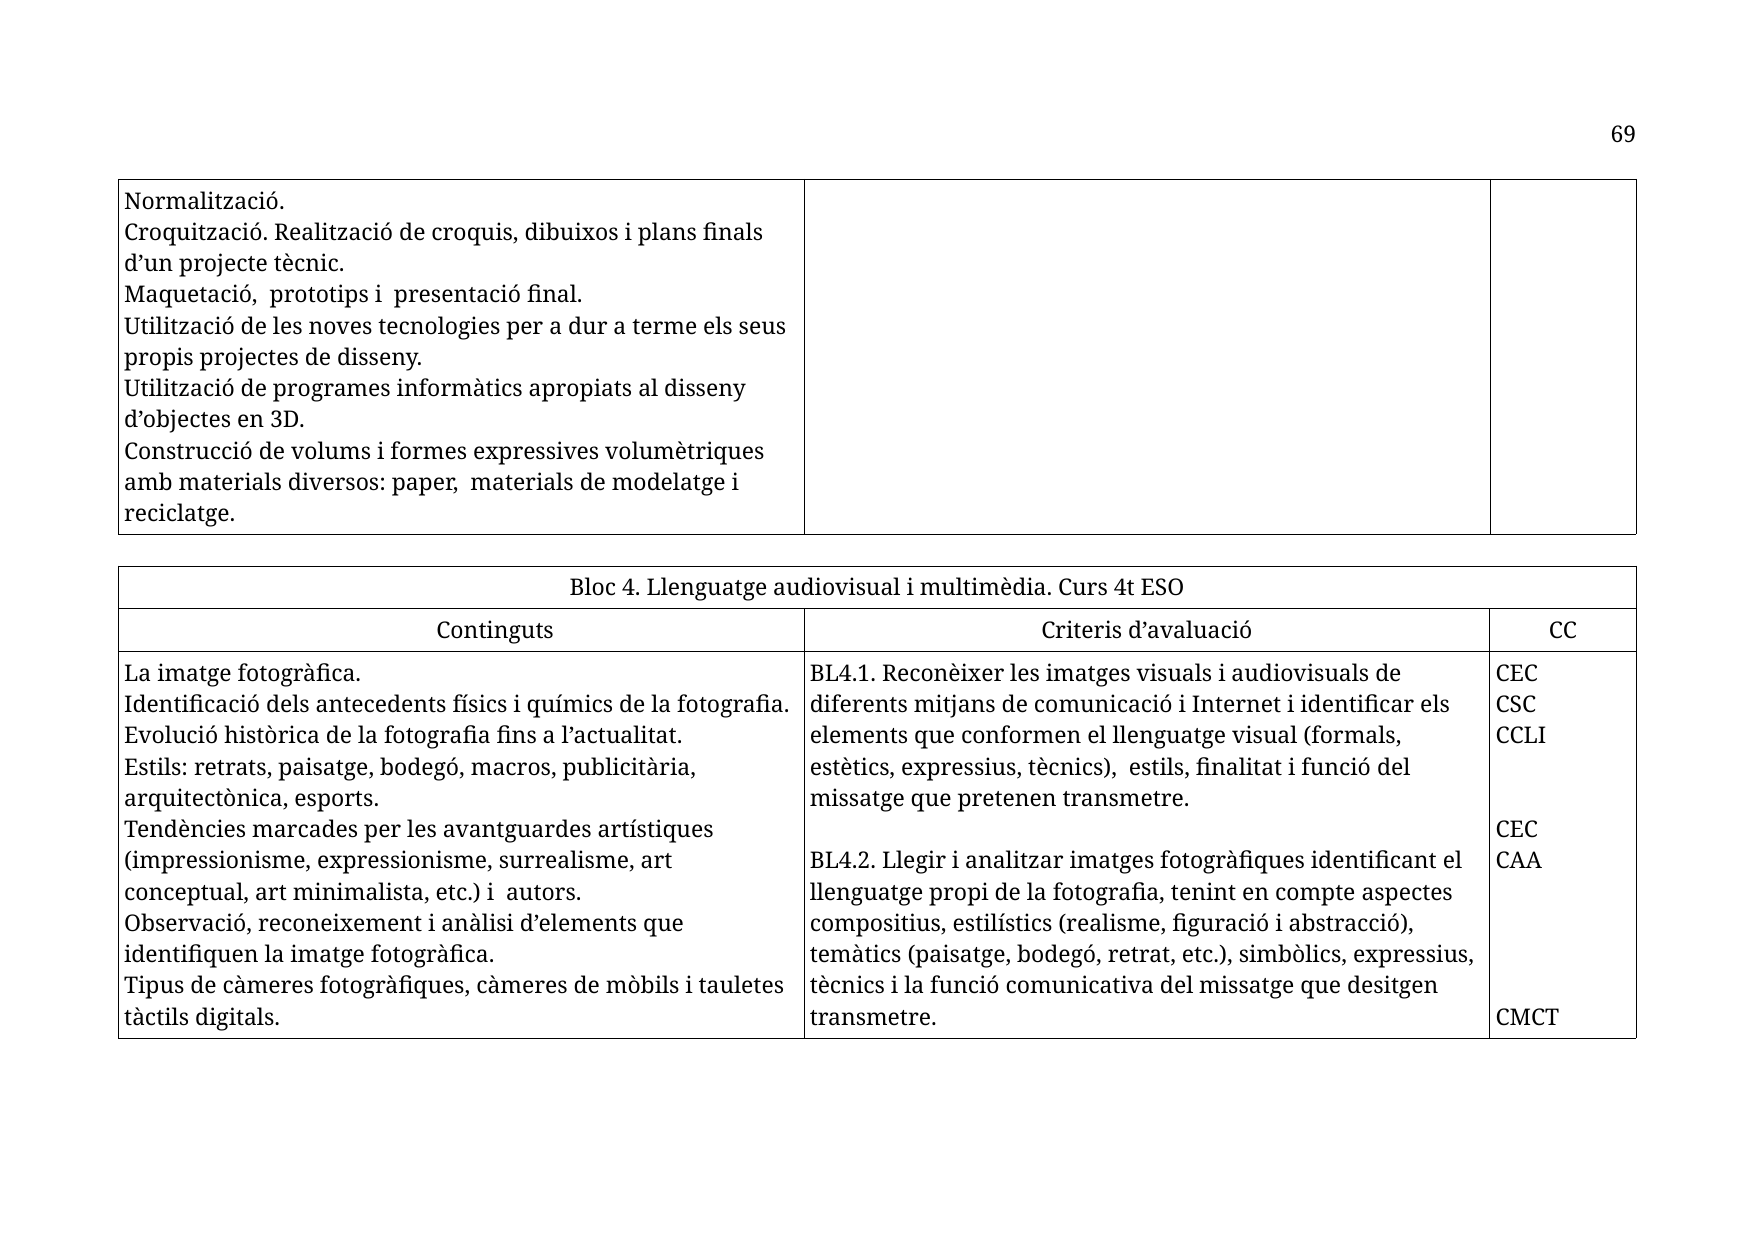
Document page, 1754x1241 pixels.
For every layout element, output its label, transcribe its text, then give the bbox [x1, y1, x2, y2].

table_cell [1491, 180, 1636, 534]
table_cell [805, 180, 1490, 534]
table_cell Criteris d’avaluació [805, 609, 1489, 651]
table_cell CC [1490, 609, 1636, 651]
table_cell La imatge fotogràfica. Identificació dels antecedents físics i químics de la fotografia. Evolució històrica de la fotografia fins a l’actualitat. Estils: retrats, paisatge, bodegó, macros, publicitària, arquitectònica, esports. Tendències marcades per les avantguardes artístiques (impressionisme, expressionisme, surrealisme, art conceptual, art minimalista, etc.) i autors. Observació, reconeixement i anàlisi d’elements que identifiquen la imatge fotogràfica. Tipus de càmeres fotogràfiques, càmeres de mòbils i tauletes tàctils digitals. [119, 652, 804, 1038]
table_cell CEC CSC CCLI CEC CAA CMCT [1490, 652, 1636, 1038]
table_cell BL4.1. Reconèixer les imatges visuals i audiovisuals de diferents mitjans de comunicació i Internet i identificar els elements que conformen el llenguatge visual (formals, estètics, expressius, tècnics), estils, finalitat i funció del missatge que pretenen transmetre. BL4.2. Llegir i analitzar imatges fotogràfiques identificant el llenguatge propi de la fotografia, tenint en compte aspectes compositius, estilístics (realisme, figuració i abstracció), temàtics (paisatge, bodegó, retrat, etc.), simbòlics, expressius, tècnics i la funció comunicativa del missatge que desitgen transmetre. [805, 652, 1489, 1038]
table_cell Continguts [119, 609, 804, 651]
table_cell Normalització. Croquització. Realització de croquis, dibuixos i plans finals d’un projecte tècnic. Maquetació, prototips i presentació final. Utilització de les noves tecnologies per a dur a terme els seus propis projectes de disseny. Utilització de programes informàtics apropiats al disseny d’objectes en 3D. Construcció de volums i formes expressives volumètriques amb materials diversos: paper, materials de modelatge i reciclatge. [119, 180, 804, 534]
table_header Bloc 4. Llenguatge audiovisual i multimèdia. Curs 4t ESO [119, 567, 1636, 608]
